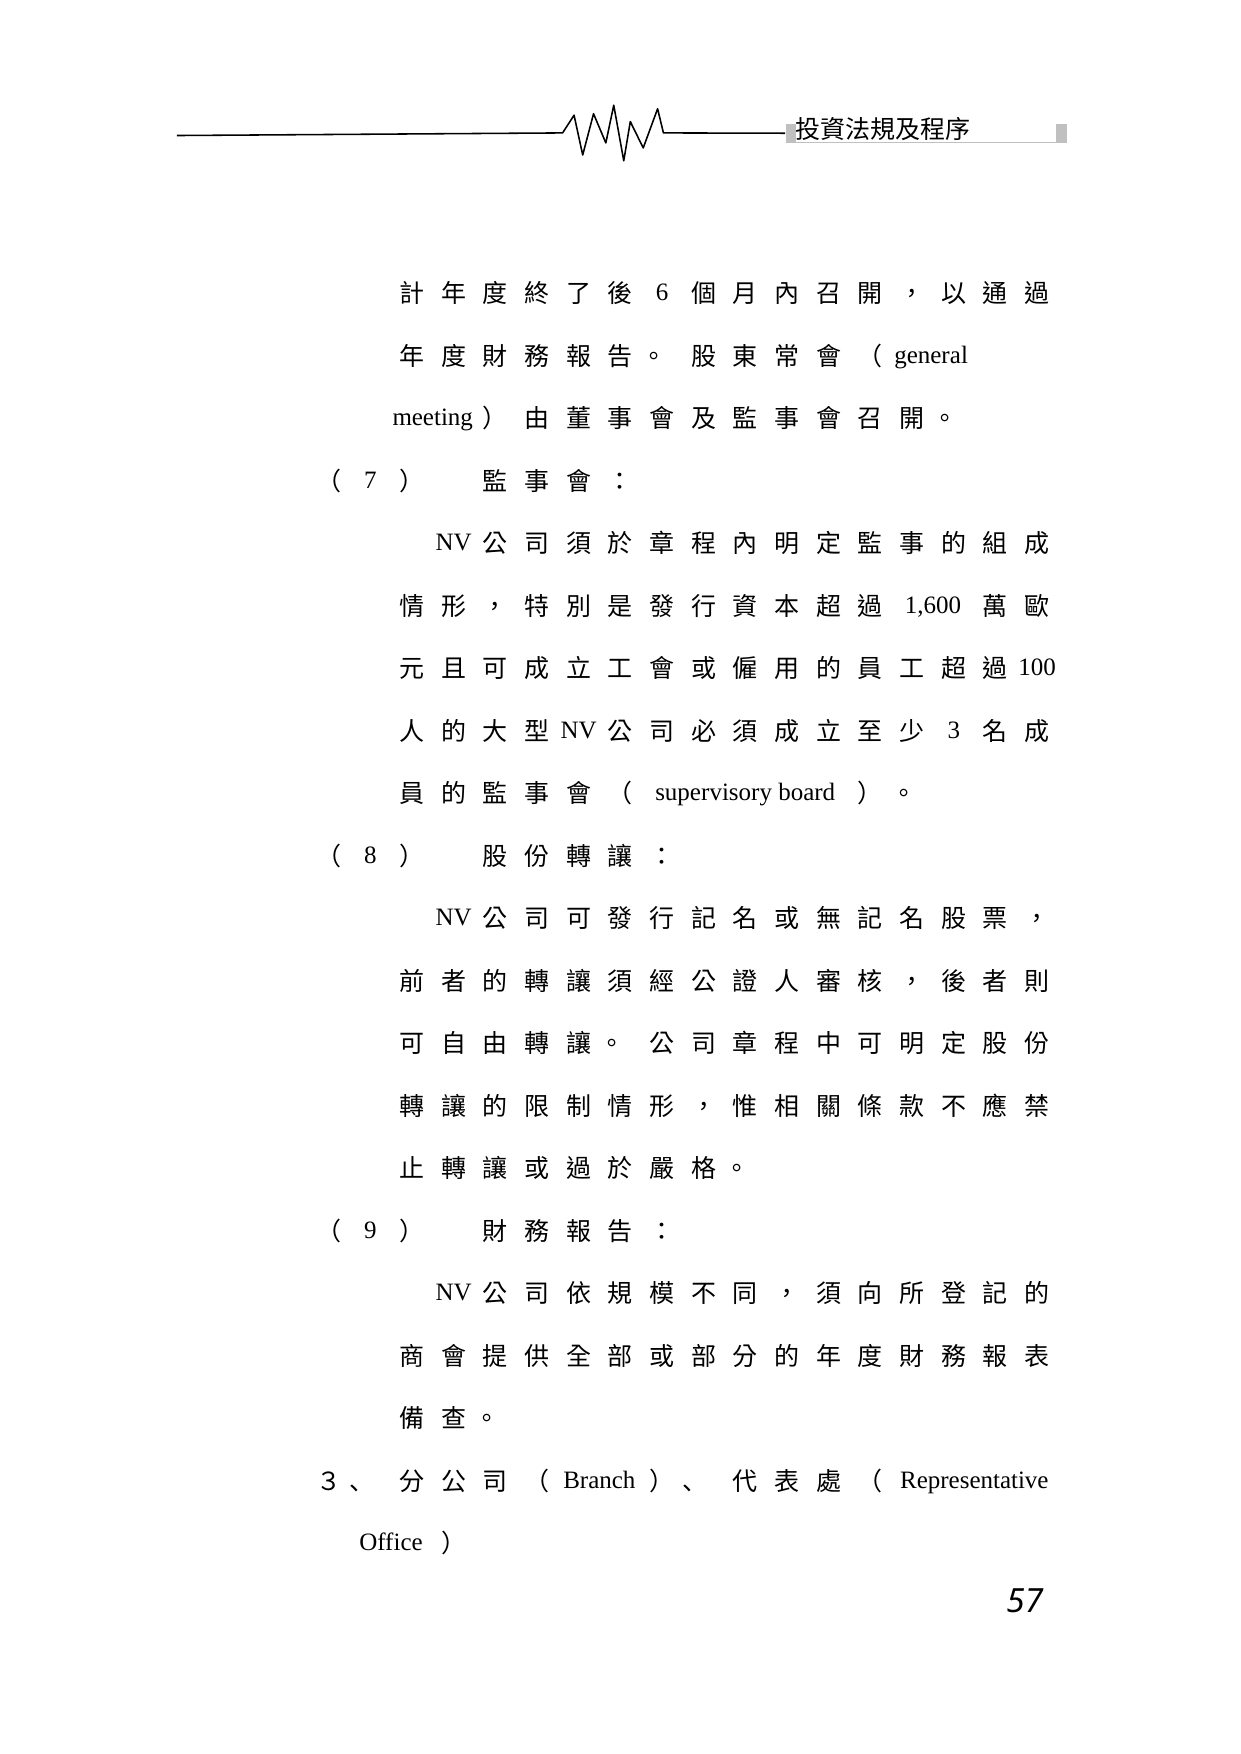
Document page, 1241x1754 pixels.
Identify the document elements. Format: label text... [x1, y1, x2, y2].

text （8） 股份轉讓： [306, 813, 1058, 875]
text NV公司可發行記名或無記名股票，前者的轉讓須經公證人審核，後者則可自由轉讓。公司章程中可明定股份轉讓的限制情形，惟相關條款不應禁止轉讓或過於嚴格。 [367, 875, 1058, 1188]
text NV公司依規模不同，須向所登記的商會提供全部或部分的年度財務報表備查。 [367, 1250, 1058, 1438]
text ３、分公司（Branch）、代表處（Representative Office） [281, 1438, 1058, 1563]
text （7） 監事會： [306, 438, 1058, 500]
text 計年度終了後6個月內召開，以通過年度財務報告。股東常會（general meeting）由董事會及監事會召開。 [367, 250, 1058, 438]
text （9） 財務報告： [306, 1188, 1058, 1250]
text NV公司須於章程內明定監事的組成情形，特別是發行資本超過1,600萬歐元且可成立工會或僱用的員工超過100人的大型NV公司必須成立至少3名成員的監事會（supervisory board）。 [367, 500, 1058, 813]
